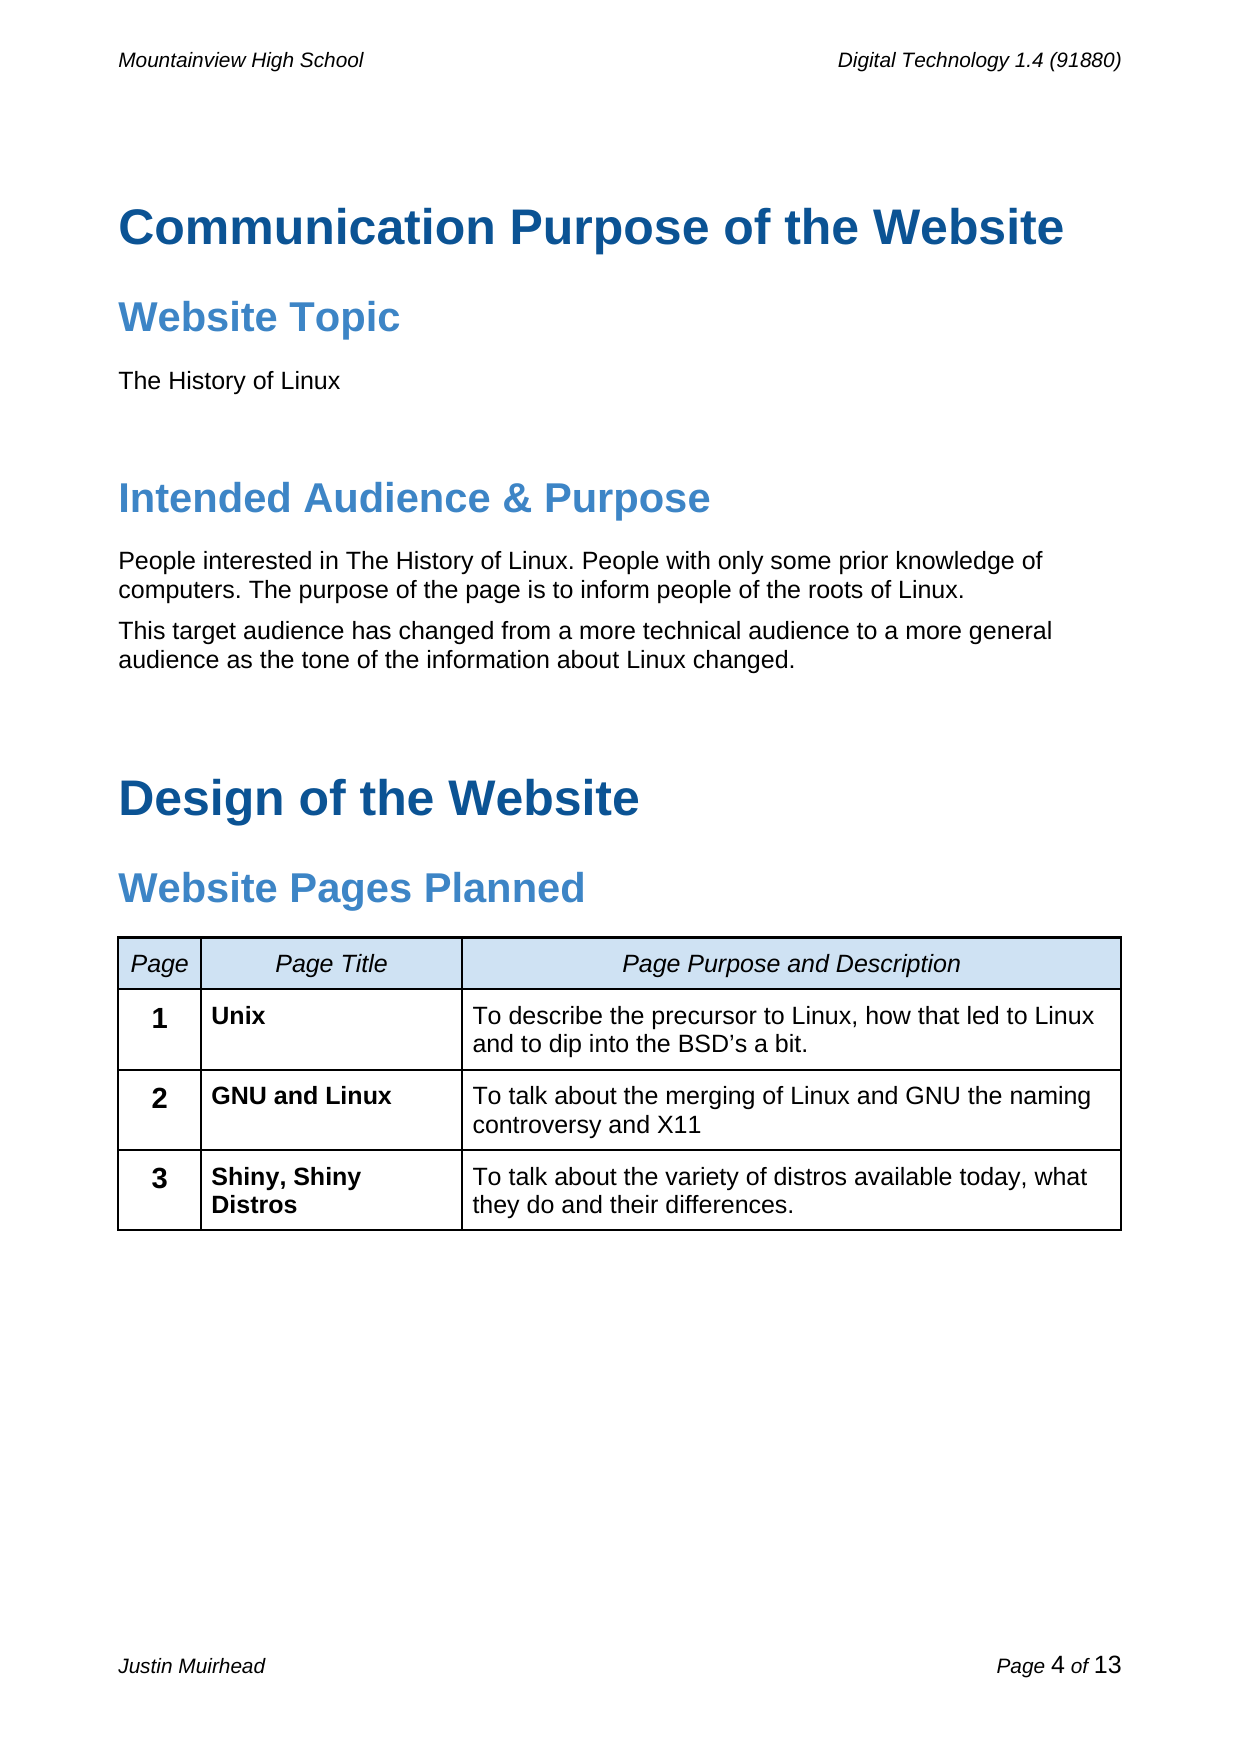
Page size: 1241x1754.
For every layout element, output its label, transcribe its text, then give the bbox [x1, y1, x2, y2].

table_cell 3 [119, 1151, 200, 1229]
table_cell 1 [119, 990, 200, 1068]
text The History of Linux [118, 366, 1122, 394]
table_cell Shiny, Shiny Distros [202, 1151, 461, 1229]
subtitle Communication Purpose of the Website [118, 198, 1122, 255]
table_header Page Purpose and Description [463, 939, 1120, 988]
text This target audience has changed from a more technical audience to a more general audience as the tone of the information about Linux changed. [118, 616, 1122, 673]
subtitle Website Topic [118, 293, 1122, 341]
text People interested in The History of Linux. People with only some prior knowledge of computers. The purpose of the page is to inform people of the roots of Linux. [118, 546, 1122, 603]
table_cell GNU and Linux [202, 1071, 461, 1149]
subtitle Design of the Website [118, 768, 1122, 826]
table_cell 2 [119, 1071, 200, 1149]
table_cell To talk about the variety of distros available today, what they do and their differences. [463, 1151, 1120, 1229]
subtitle Intended Audience & Purpose [118, 473, 1122, 521]
table_header Page Title [202, 939, 461, 988]
table_cell Unix [202, 990, 461, 1068]
table_cell To talk about the merging of Linux and GNU the naming controversy and X11 [463, 1071, 1120, 1149]
table_cell To describe the precursor to Linux, how that led to Linux and to dip into the BSD’s a bit. [463, 990, 1120, 1068]
subtitle Website Pages Planned [118, 863, 1122, 911]
table_header Page [119, 939, 200, 988]
